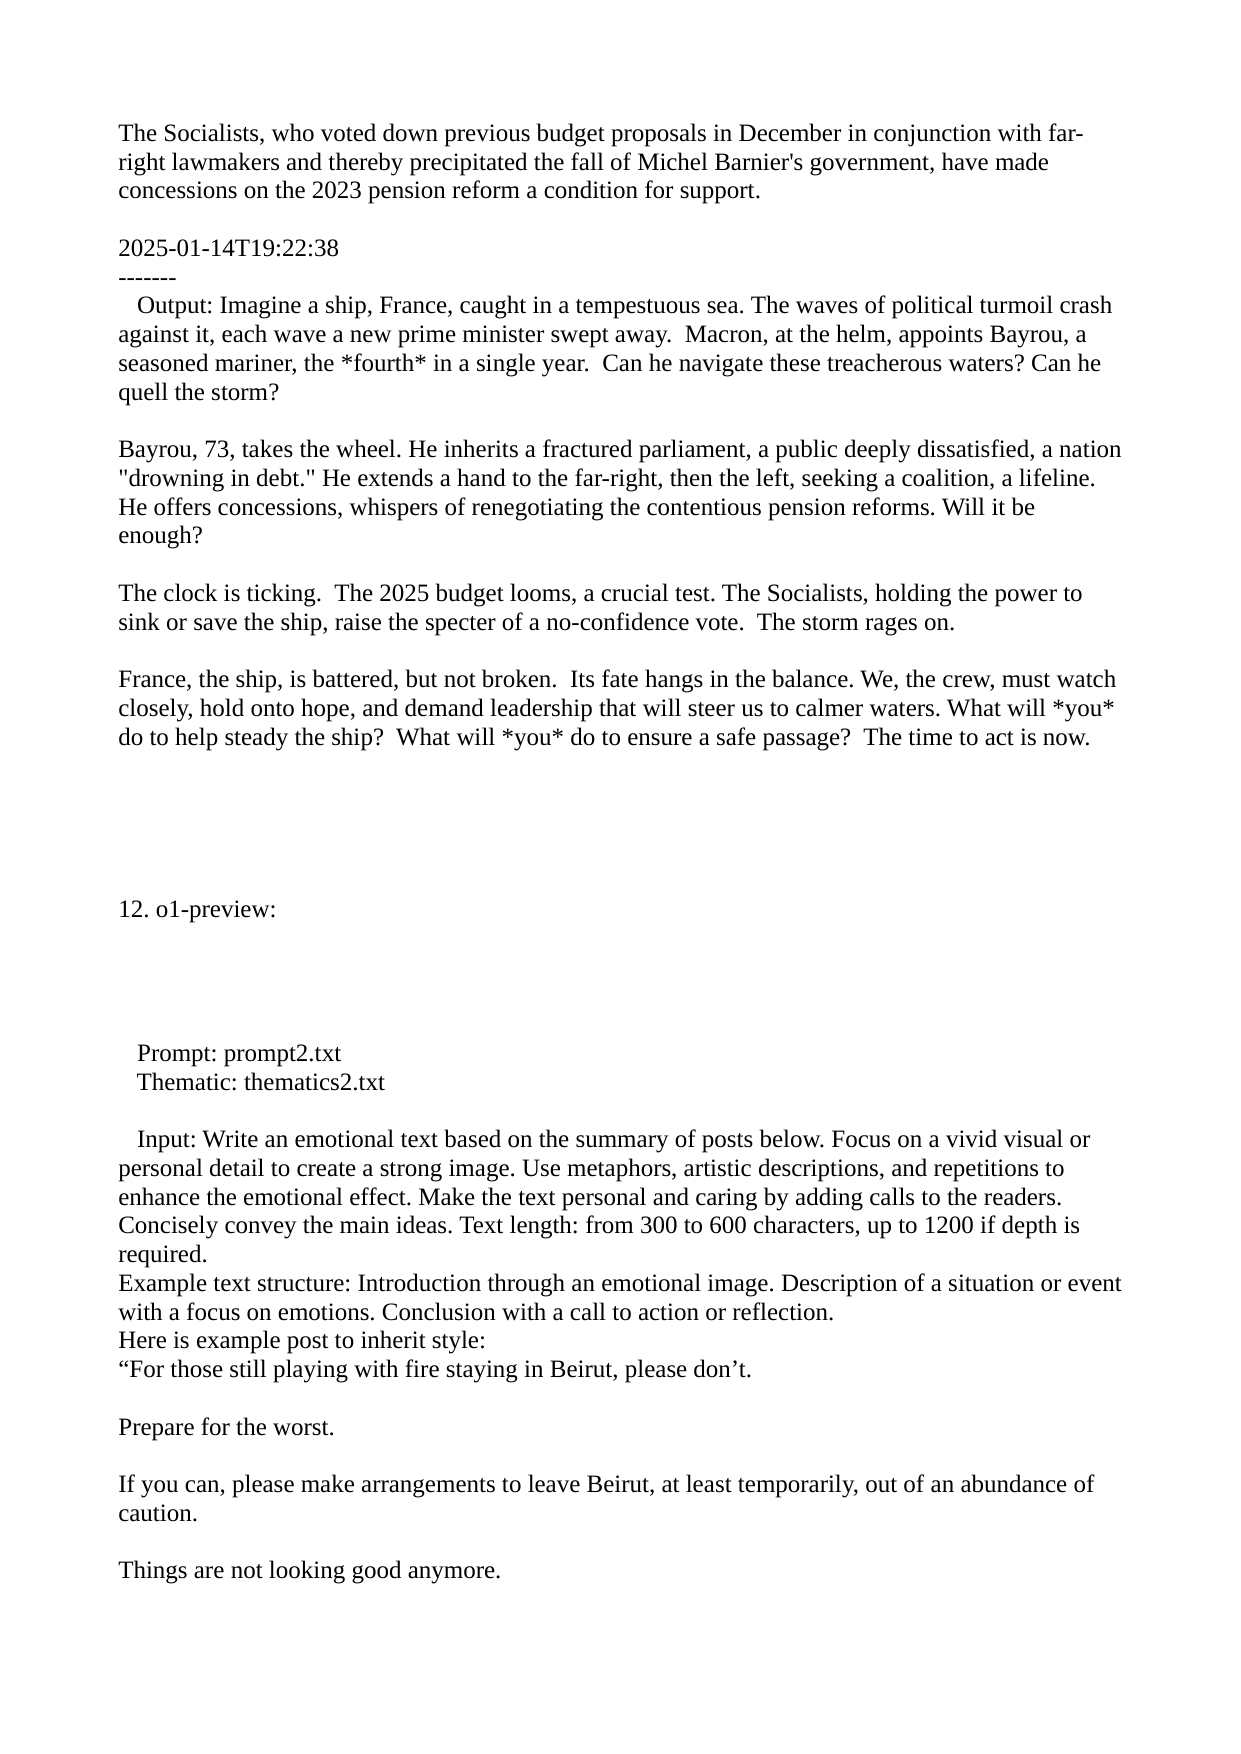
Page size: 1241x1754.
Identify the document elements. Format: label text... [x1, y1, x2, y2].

text Here is example post to inherit style: [118, 1326, 1122, 1354]
text ------- [118, 262, 1122, 291]
text Things are not looking good anymore. [118, 1556, 1122, 1584]
text Output: Imagine a ship, France, caught in a tempestuous sea. The waves of political turmoil crash against it, each wave a new prime minister swept away. Macron, at the helm, appoints Bayrou, a seasoned mariner, the *fourth* in a single year. Can he navigate these treacherous waters? Can he quell the storm? [118, 291, 1122, 406]
text Input: Write an emotional text based on the summary of posts below. Focus on a vivid visual or personal detail to create a strong image. Use metaphors, artistic descriptions, and repetitions to enhance the emotional effect. Make the text personal and caring by adding calls to the readers. Concisely convey the main ideas. Text length: from 300 to 600 characters, up to 1200 if depth is required. [118, 1124, 1122, 1268]
text Prompt: prompt2.txt [118, 1038, 1122, 1067]
text Thematic: thematics2.txt [118, 1067, 1122, 1096]
text France, the ship, is battered, but not broken. Its fate hangs in the balance. We, the crew, must watch closely, hold onto hope, and demand leadership that will steer us to calmer waters. What will *you* do to help steady the ship? What will *you* do to ensure a safe passage? The time to act is now. [118, 664, 1122, 751]
text Prepare for the worst. [118, 1412, 1122, 1441]
text The Socialists, who voted down previous budget proposals in December in conjunction with far-right lawmakers and thereby precipitated the fall of Michel Barnier's government, have made concessions on the 2023 pension reform a condition for support. [118, 118, 1122, 204]
text Example text structure: Introduction through an emotional image. Description of a situation or event with a focus on emotions. Conclusion with a call to action or reflection. [118, 1268, 1122, 1326]
text 2025-01-14T19:22:38 [118, 233, 1122, 262]
text If you can, please make arrangements to leave Beirut, at least temporarily, out of an abundance of caution. [118, 1469, 1122, 1527]
text “For those still playing with fire staying in Beirut, please don’t. [118, 1354, 1122, 1383]
text 12. o1-preview: [118, 894, 1122, 923]
text Bayrou, 73, takes the wheel. He inherits a fractured parliament, a public deeply dissatisfied, a nation "drowning in debt." He extends a hand to the far-right, then the left, seeking a coalition, a lifeline. He offers concessions, whispers of renegotiating the contentious pension reforms. Will it be enough? [118, 434, 1122, 549]
text The clock is ticking. The 2025 budget looms, a crucial test. The Socialists, holding the power to sink or save the ship, raise the specter of a no-confidence vote. The storm rages on. [118, 578, 1122, 636]
